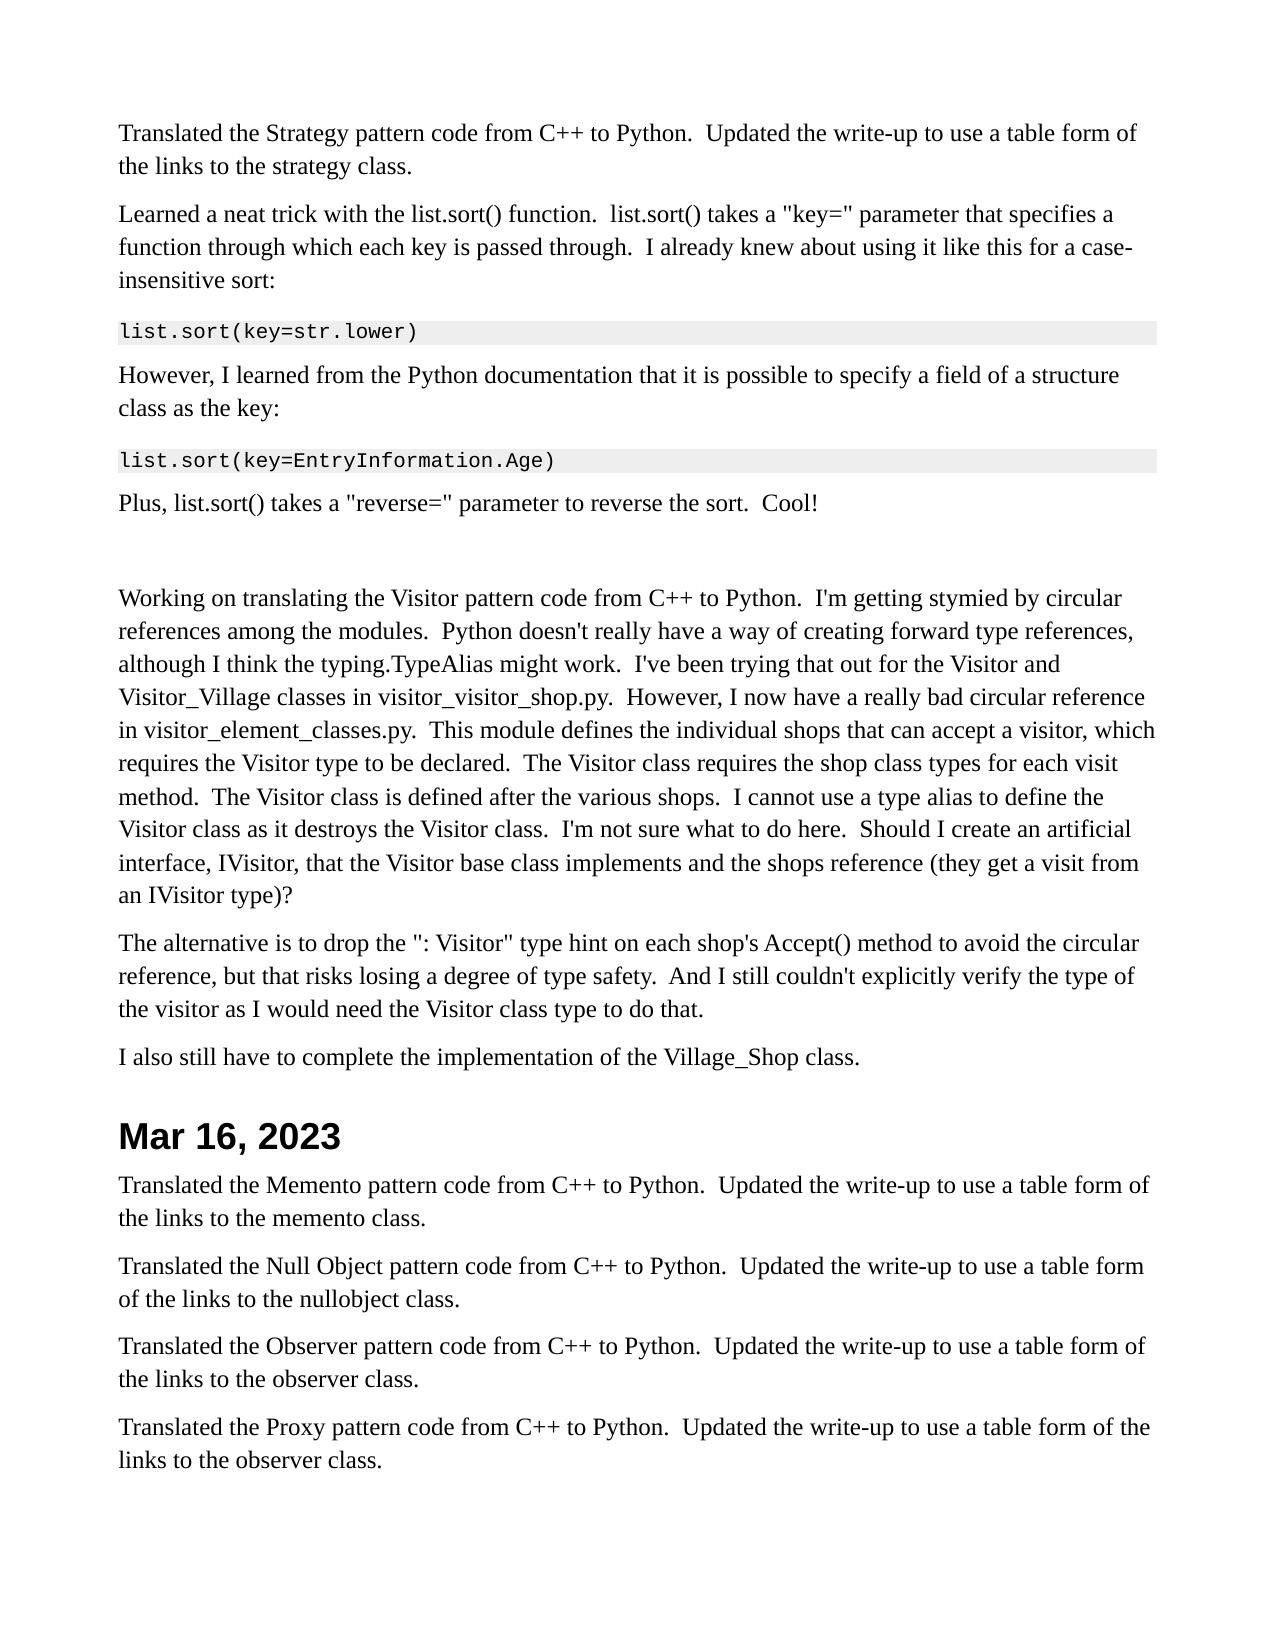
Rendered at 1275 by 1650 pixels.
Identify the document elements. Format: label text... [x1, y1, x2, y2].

text The alternative is to drop the ": Visitor" type hint on each shop's Accept() method to avoid the circular reference, but that risks losing a degree of type safety. And I still couldn't explicitly verify the type of the visitor as I would need the Visitor class type to do that. [118, 928, 1157, 1023]
text Translated the Memento pattern code from C++ to Python. Updated the write-up to use a table form of the links to the memento class. [118, 1170, 1157, 1232]
subtitle Mar 16, 2023 [118, 1114, 1157, 1158]
text Translated the Proxy pattern code from C++ to Python. Updated the write-up to use a table form of the links to the observer class. [118, 1412, 1157, 1474]
text Working on translating the Visitor pattern code from C++ to Python. I'm getting stymied by circular references among the modules. Python doesn't really have a way of creating forward type references, although I think the typing.TypeAlias might work. I've been trying that out for the Visitor and Visitor_Village classes in visitor_visitor_shop.py. However, I now have a really bad circular reference in visitor_element_classes.py. This module defines the individual shops that can accept a visitor, which requires the Visitor type to be declared. The Visitor class requires the shop class types for each visit method. The Visitor class is defined after the various shops. I cannot use a type alias to define the Visitor class as it destroys the Visitor class. I'm not sure what to do here. Should I create an artificial interface, IVisitor, that the Visitor base class implements and the shops reference (they get a visit from an IVisitor type)? [118, 583, 1157, 909]
text Translated the Strategy pattern code from C++ to Python. Updated the write-up to use a table form of the links to the strategy class. [118, 118, 1157, 180]
text list.sort(key=str.lower) [118, 321, 1157, 345]
text Plus, list.sort() takes a "reverse=" parameter to reverse the sort. Cool! [118, 488, 1157, 517]
text Translated the Observer pattern code from C++ to Python. Updated the write-up to use a table form of the links to the observer class. [118, 1331, 1157, 1393]
text However, I learned from the Python documentation that it is possible to specify a field of a structure class as the key: [118, 360, 1157, 422]
text I also still have to complete the implementation of the Village_Shop class. [118, 1042, 1157, 1071]
text list.sort(key=EntryInformation.Age) [118, 449, 1157, 473]
text Learned a neat trick with the list.sort() function. list.sort() takes a "key=" parameter that specifies a function through which each key is passed through. I already knew about using it like this for a case-insensitive sort: [118, 199, 1157, 293]
text Translated the Null Object pattern code from C++ to Python. Updated the write-up to use a table form of the links to the nullobject class. [118, 1251, 1157, 1312]
